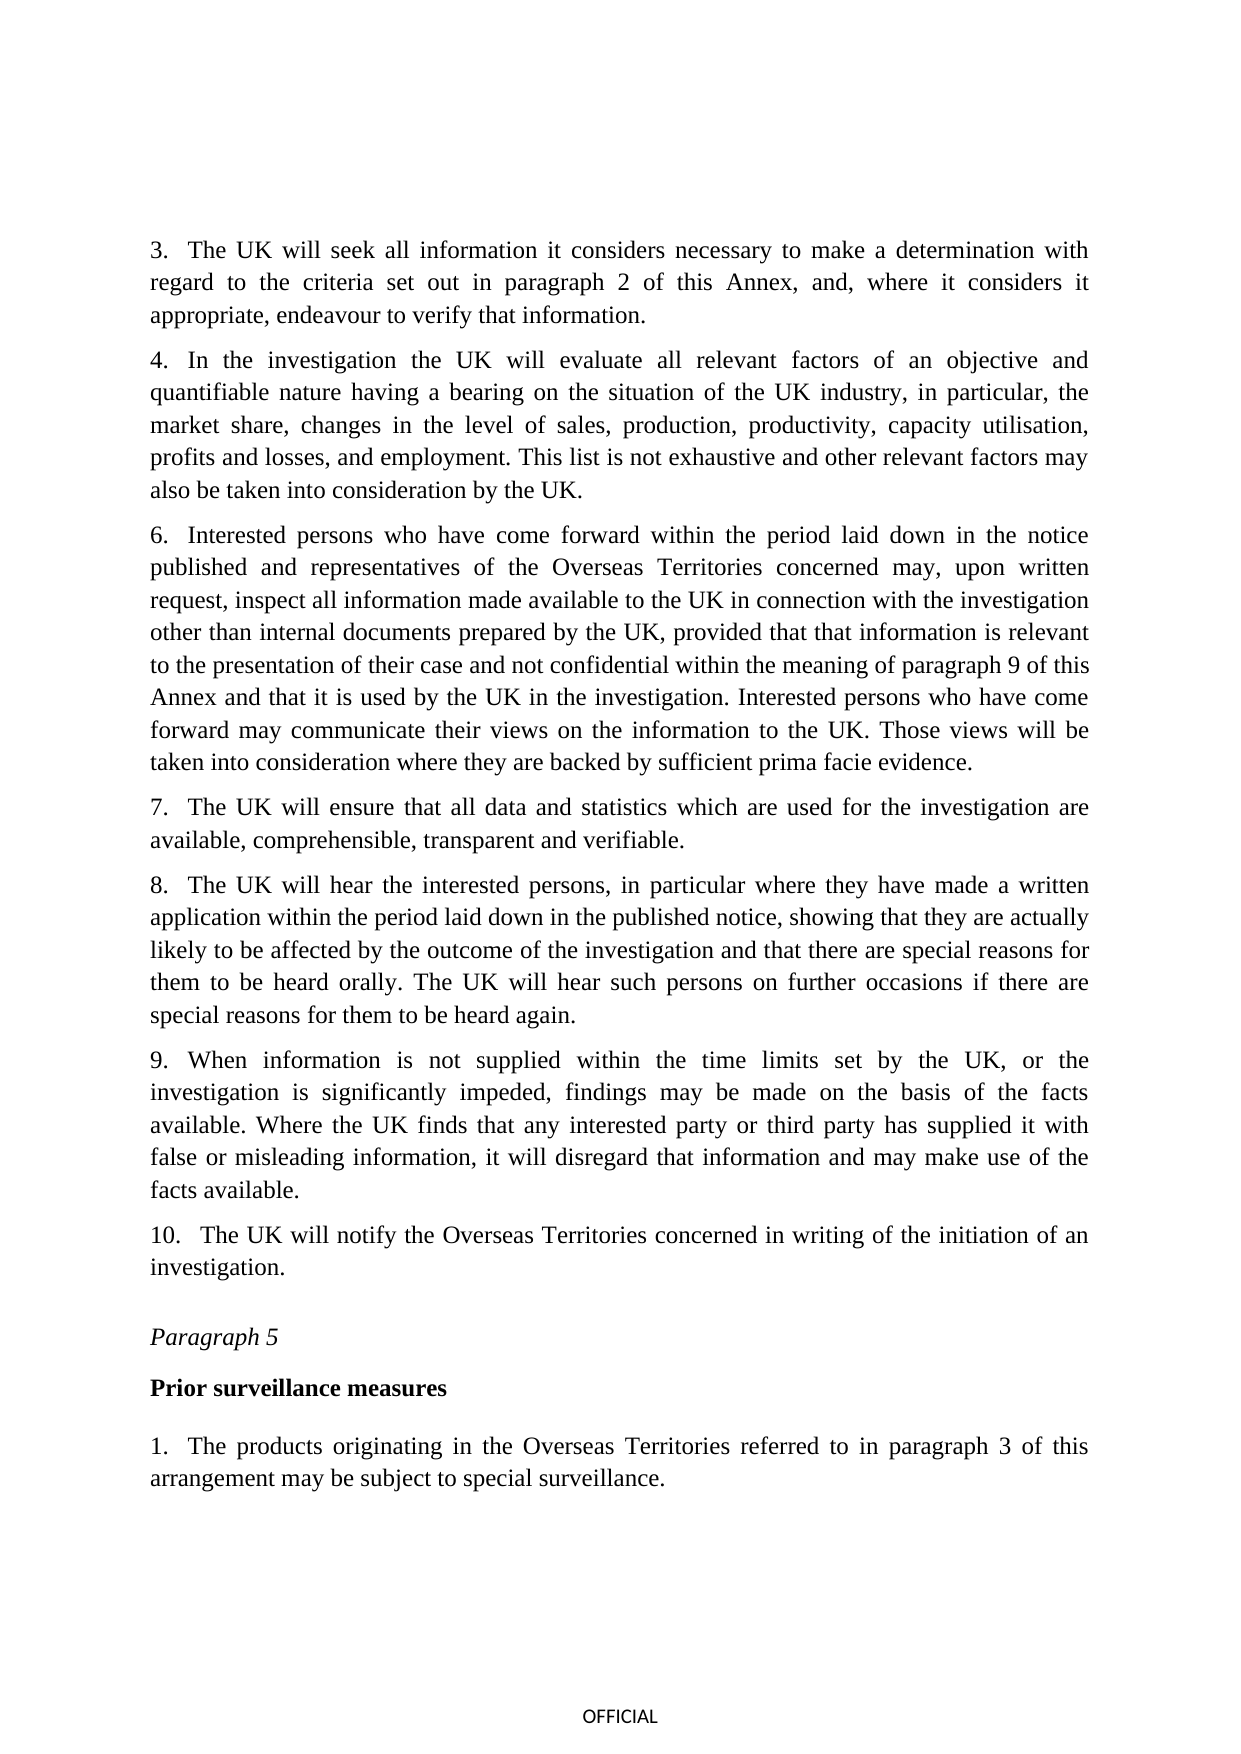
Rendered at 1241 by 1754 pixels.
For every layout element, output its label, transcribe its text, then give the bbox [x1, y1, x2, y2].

text 4. In the investigation the UK will evaluate all relevant factors of an objective and quantifiable nature having a bearing on the situation of the UK industry, in particular, the market share, changes in the level of sales, production, productivity, capacity utilisation, profits and losses, and employment. This list is not exhaustive and other relevant factors may also be taken into consideration by the UK. [150, 341, 1090, 503]
text 7. The UK will ensure that all data and statistics which are used for the investigation are available, comprehensible, transparent and verifiable. [150, 788, 1090, 853]
text Paragraph 5 [150, 1318, 1090, 1351]
text 9. When information is not supplied within the time limits set by the UK, or the investigation is significantly impeded, findings may be made on the basis of the facts available. Where the UK finds that any interested party or third party has supplied it with false or misleading information, it will disregard that information and may make use of the facts available. [150, 1041, 1090, 1203]
text 8. The UK will hear the interested persons, in particular where they have made a written application within the period laid down in the published notice, showing that they are actually likely to be affected by the outcome of the investigation and that there are special reasons for them to be heard orally. The UK will hear such persons on further occasions if there are special reasons for them to be heard again. [150, 866, 1090, 1028]
text 6. Interested persons who have come forward within the period laid down in the notice published and representatives of the Overseas Territories concerned may, upon written request, inspect all information made available to the UK in connection with the investigation other than internal documents prepared by the UK, provided that that information is relevant to the presentation of their case and not confidential within the meaning of paragraph 9 of this Annex and that it is used by the UK in the investigation. Interested persons who have come forward may communicate their views on the information to the UK. Those views will be taken into consideration where they are backed by sufficient prima facie evidence. [150, 516, 1090, 776]
text 3. The UK will seek all information it considers necessary to make a determination with regard to the criteria set out in paragraph 2 of this Annex, and, where it considers it appropriate, endeavour to verify that information. [150, 231, 1090, 328]
text 10. The UK will notify the Overseas Territories concerned in writing of the initiation of an investigation. [150, 1216, 1090, 1281]
text Prior surveillance measures [150, 1370, 1090, 1402]
text 1. The products originating in the Overseas Territories referred to in paragraph 3 of this arrangement may be subject to special surveillance. [150, 1427, 1090, 1492]
